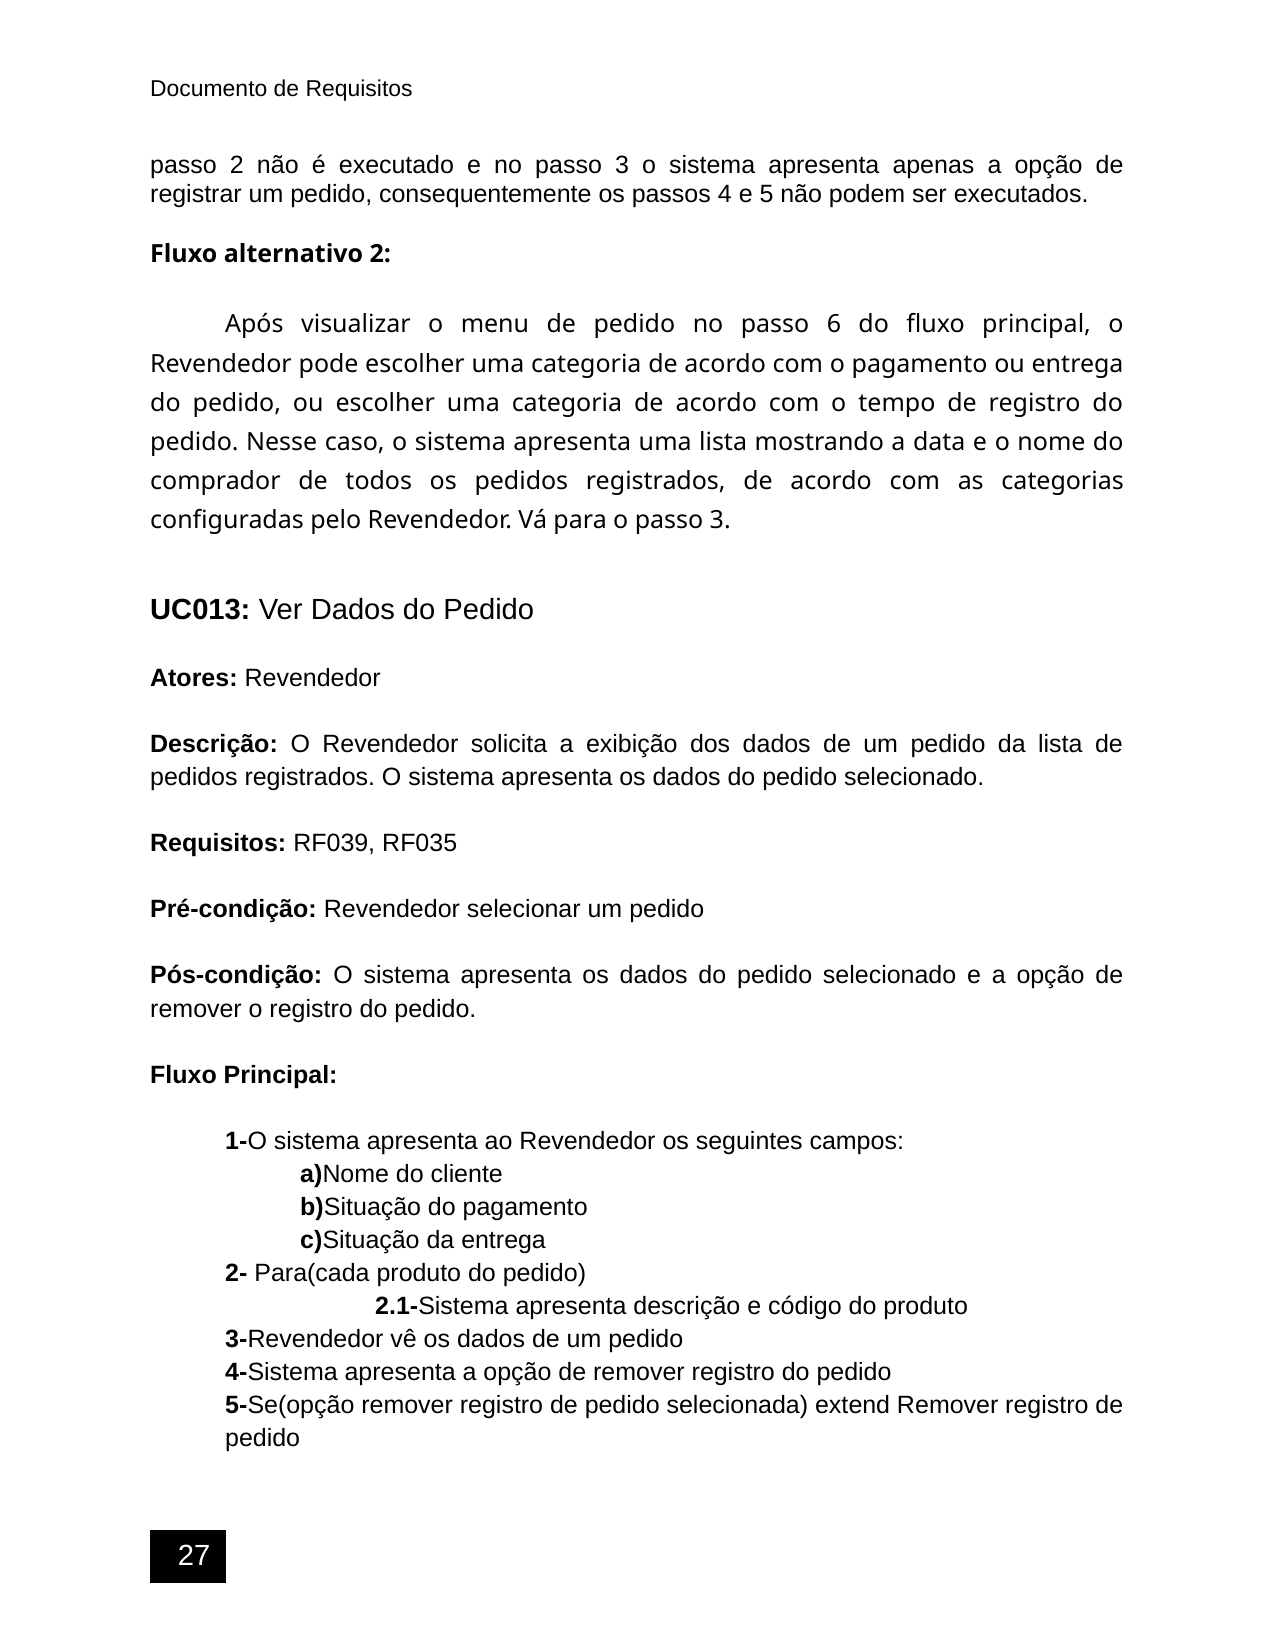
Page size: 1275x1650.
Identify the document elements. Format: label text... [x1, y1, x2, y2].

text 5-Se(opção remover registro de pedido selecionada) extend Remover registro de pedido [150, 1390, 1125, 1452]
text passo 2 não é executado e no passo 3 o sistema apresenta apenas a opção de registrar um pedido, consequentemente os passos 4 e 5 não podem ser executados. [150, 150, 1125, 207]
text a)Nome do cliente [150, 1159, 1125, 1187]
text Fluxo Principal: [150, 1059, 1125, 1088]
text Pré-condição: Revendedor selecionar um pedido [150, 894, 1125, 923]
text Atores: Revendedor [150, 663, 1125, 692]
text Após visualizar o menu de pedido no passo 6 do fluxo principal, o Revendedor pode escolher uma categoria de acordo com o pagamento ou entrega do pedido, ou escolher uma categoria de acordo com o tempo de registro do pedido. Nesse caso, o sistema apresenta uma lista mostrando a data e o nome do comprador de todos os pedidos registrados, de acordo com as categorias configuradas pelo Revendedor. Vá para o passo 3. [150, 306, 1125, 536]
text 4-Sistema apresenta a opção de remover registro do pedido [150, 1357, 1125, 1386]
text 1-O sistema apresenta ao Revendedor os seguintes campos: [150, 1126, 1125, 1154]
text Descrição: O Revendedor solicita a exibição dos dados de um pedido da lista de pedidos registrados. O sistema apresenta os dados do pedido selecionado. [150, 729, 1125, 791]
text 3-Revendedor vê os dados de um pedido [150, 1324, 1125, 1352]
subtitle UC013: Ver Dados do Pedido [150, 592, 1125, 625]
text 2.1-Sistema apresenta descrição e código do produto [150, 1291, 1125, 1319]
text b)Situação do pagamento [150, 1192, 1125, 1220]
text Fluxo alternativo 2: [150, 236, 1125, 270]
text Pós-condição: O sistema apresenta os dados do pedido selecionado e a opção de remover o registro do pedido. [150, 961, 1125, 1022]
text 2- Para(cada produto do pedido) [150, 1258, 1125, 1286]
text Requisitos: RF039, RF035 [150, 828, 1125, 857]
text c)Situação da entrega [150, 1225, 1125, 1253]
